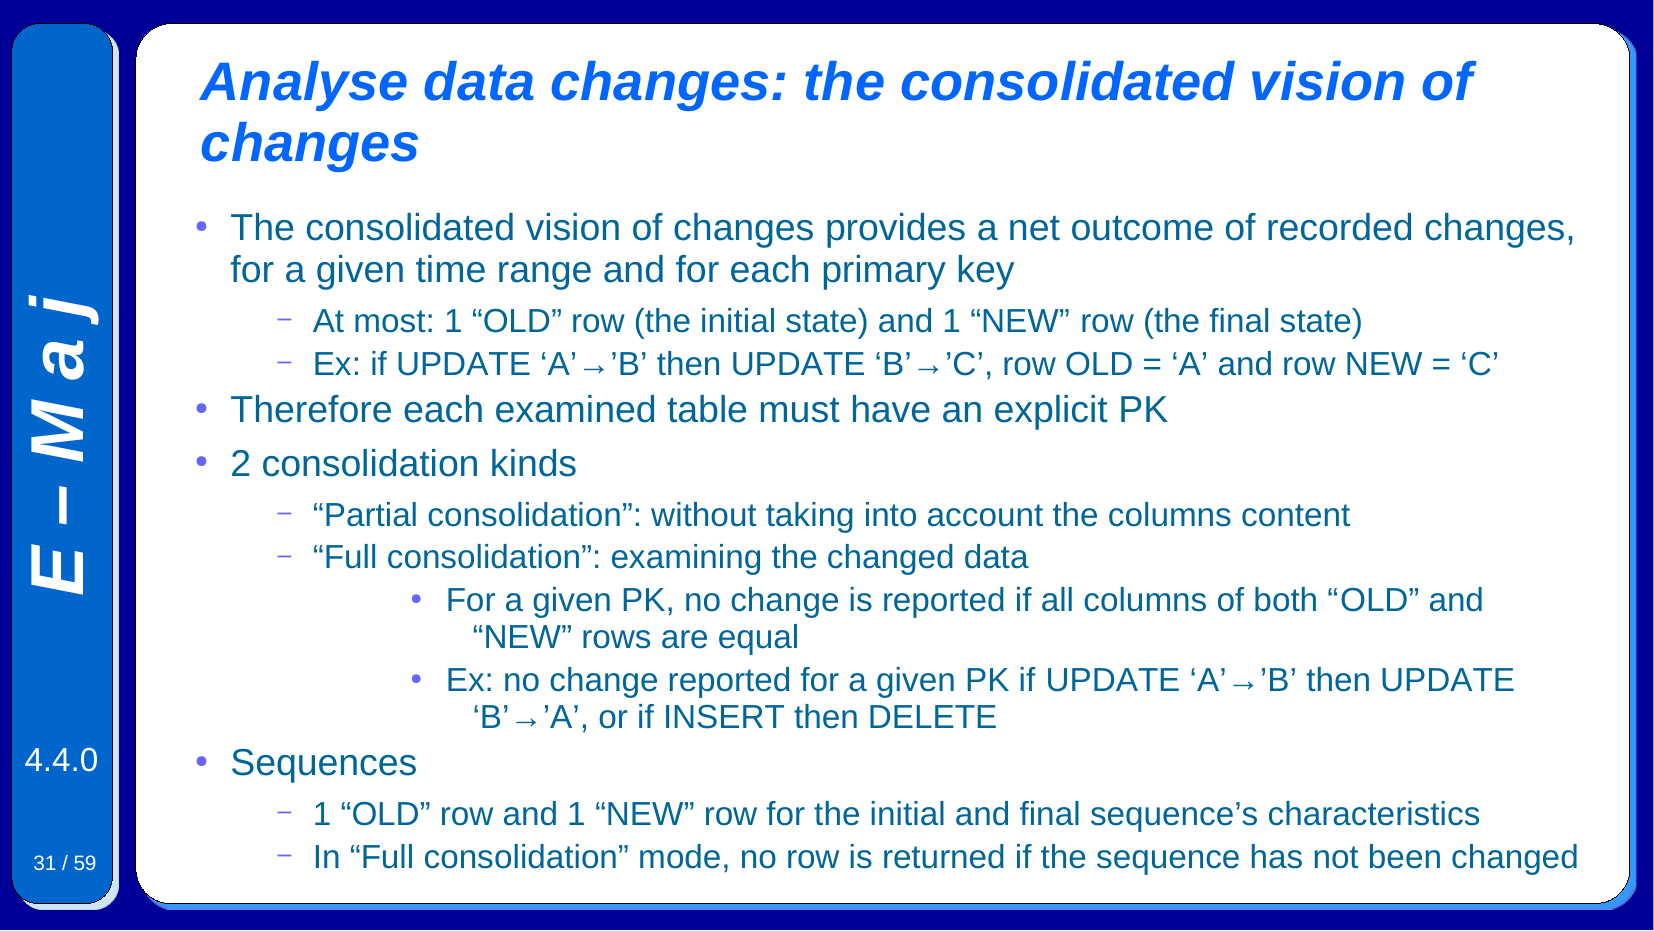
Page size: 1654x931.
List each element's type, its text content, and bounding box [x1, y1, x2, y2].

title Analyse data changes: the consolidated vision of changes [200, 34, 1575, 191]
list The consolidated vision of changes provides a net outcome of recorded changes, for a given time range and for each primary key At most: 1 “OLD” row (the initial state) and 1 “NEW” row (the final state) Ex: if UPDATE ‘A’→’B’ then UPDATE ‘B’→’C’, row OLD = ‘A’ and row NEW = ‘C’ Therefore each examined table must have an explicit PK 2 consolidation kinds “Partial consolidation”: without taking into account the columns content “Full consolidation”: examining the changed data For a given PK, no change is reported if all columns of both “OLD” and “NEW” rows are equal Ex: no change reported for a given PK if UPDATE ‘A’→’B’ then UPDATE ‘B’→’A’, or if INSERT then DELETE Sequences 1 “OLD” row and 1 “NEW” row for the initial and final sequence’s characteristics In “Full consolidation” mode, no row is returned if the sequence has not been changed [177, 206, 1587, 876]
